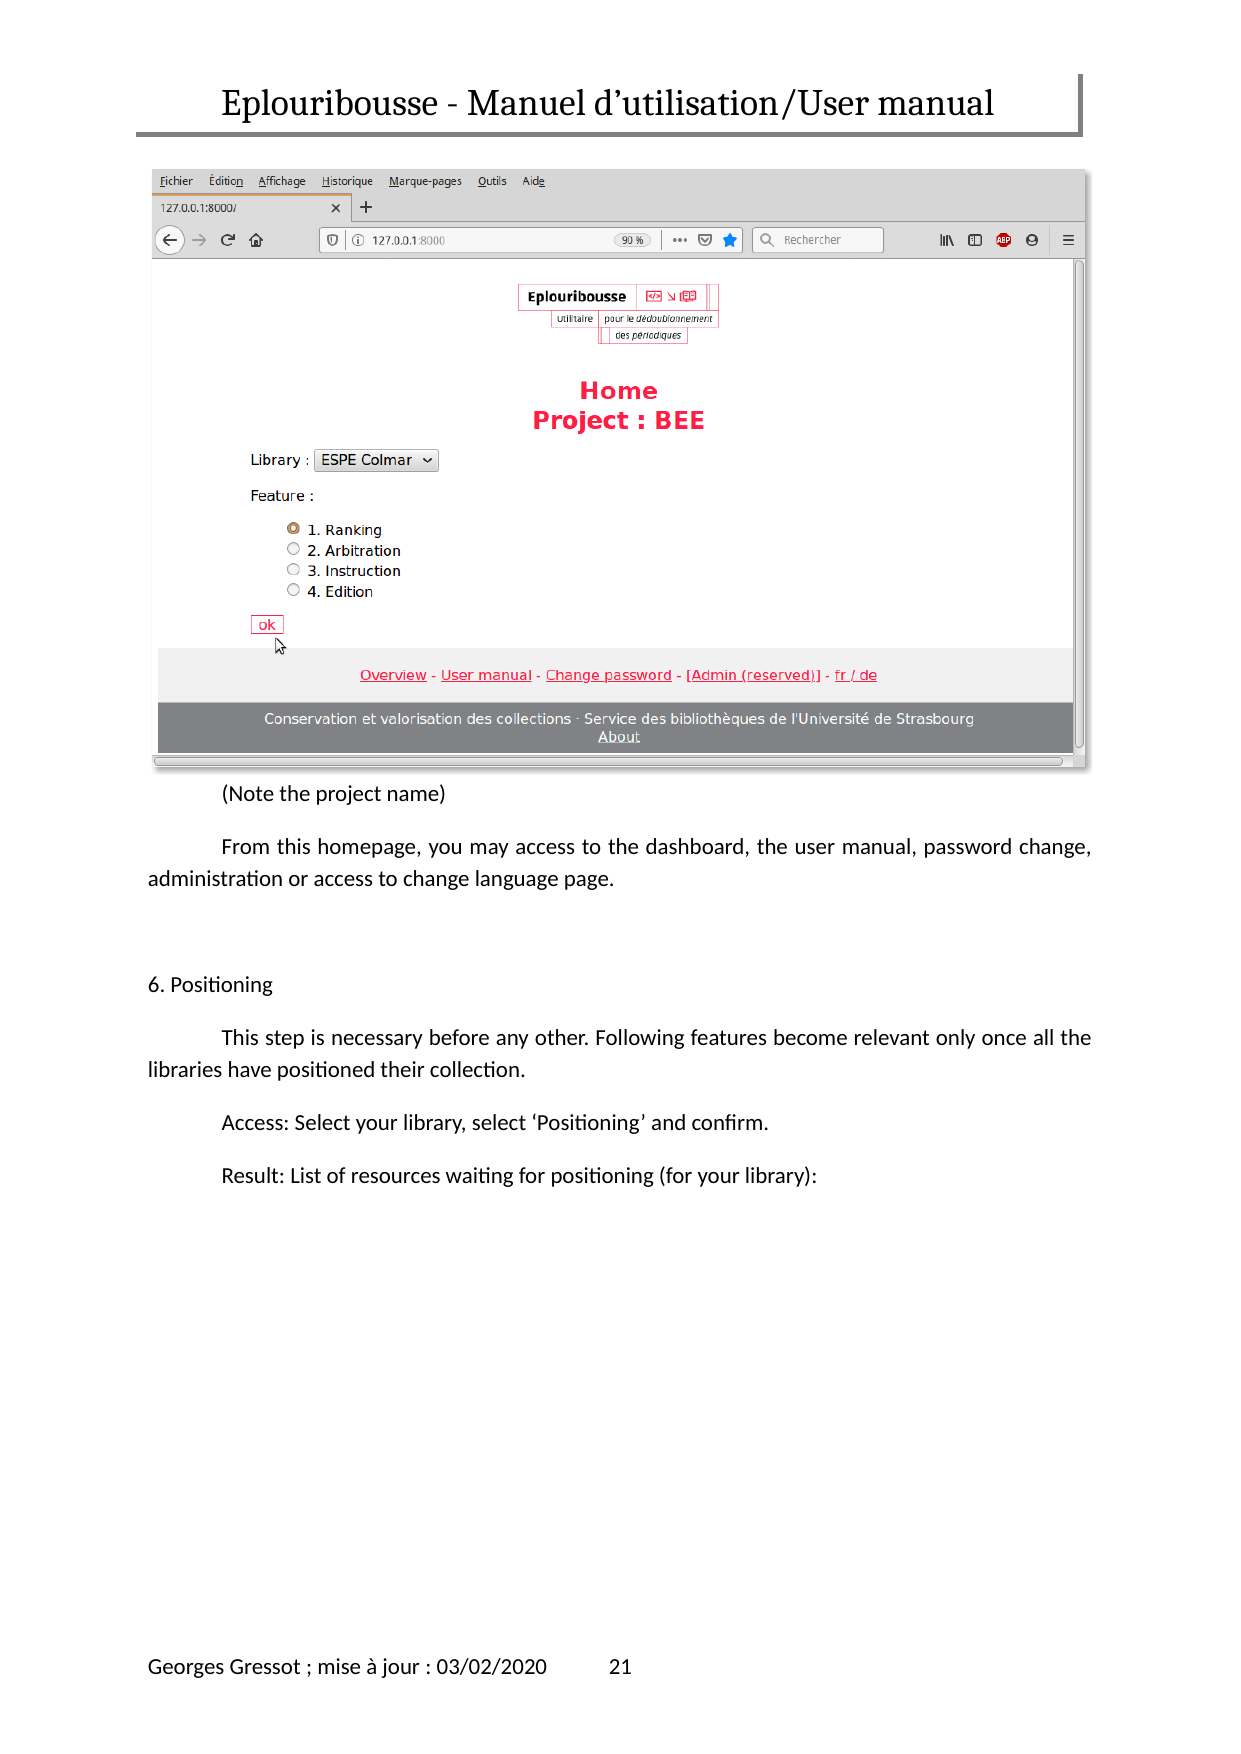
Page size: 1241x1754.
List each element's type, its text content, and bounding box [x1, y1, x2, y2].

text (Note the project name) [148, 775, 1093, 807]
text Access: Select your library, select ‘Positioning’ and confirm. [148, 1108, 1093, 1136]
text Result: List of resources waiting for positioning (for your library): [148, 1161, 1093, 1189]
text From this homepage, you may access to the dashboard, the user manual, password change, administration or access to change language page. [148, 832, 1093, 892]
text This step is necessary before any other. Following features become relevant only once all the libraries have positioned their collection. [148, 1023, 1093, 1083]
picture [147, 164, 1093, 775]
text 6. Positioning [148, 970, 1093, 998]
